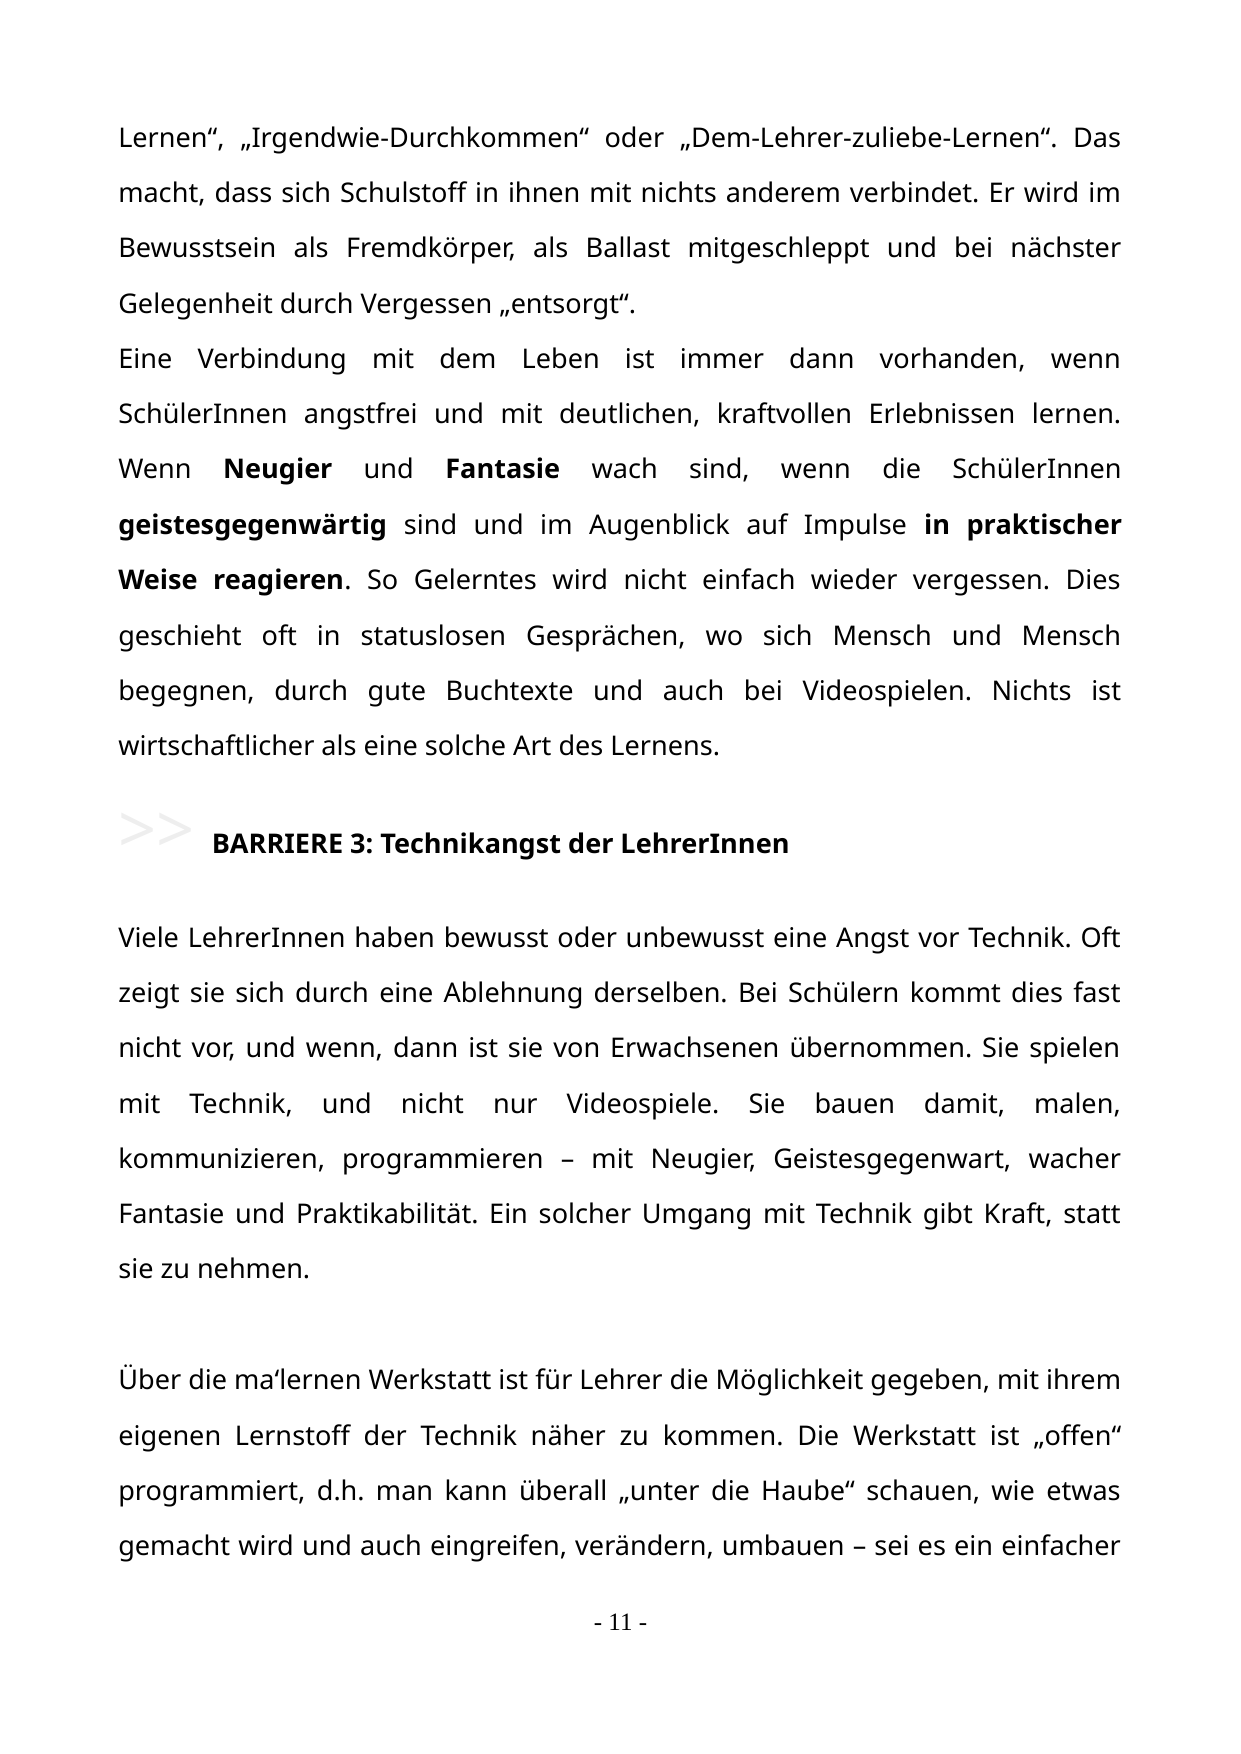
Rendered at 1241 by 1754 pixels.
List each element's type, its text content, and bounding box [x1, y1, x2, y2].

text Über die ma‘lernen Werkstatt ist für Lehrer die Möglichkeit gegeben, mit ihrem eigenen Lernstoff der Technik näher zu kommen. Die Werkstatt ist „offen“ programmiert, d.h. man kann überall „unter die Haube“ schauen, wie etwas gemacht wird und auch eingreifen, verändern, umbauen – sei es ein einfacher [118, 1361, 1122, 1563]
text Lernen“, „Irgendwie-Durchkommen“ oder „Dem-Lehrer-zuliebe-Lernen“. Das macht, dass sich Schulstoff in ihnen mit nichts anderem verbindet. Er wird im Bewusstsein als Fremdkörper, als Ballast mitgeschleppt und bei nächster Gelegenheit durch Vergessen „entsorgt“. [118, 118, 1122, 321]
text >> BARRIERE 3: Technikangst der LehrerInnen [118, 782, 1122, 873]
text Eine Verbindung mit dem Leben ist immer dann vorhanden, wenn SchülerInnen angstfrei und mit deutlichen, kraftvollen Erlebnissen lernen. Wenn Neugier und Fantasie wach sind, wenn die SchülerInnen geistesgegenwärtig sind und im Augenblick auf Impulse in praktischer Weise reagieren. So Gelerntes wird nicht einfach wieder vergessen. Dies geschieht oft in statuslosen Gesprächen, wo sich Mensch und Mensch begegnen, durch gute Buchtexte und auch bei Videospielen. Nichts ist wirtschaftlicher als eine solche Art des Lernens. [118, 339, 1122, 763]
text Viele LehrerInnen haben bewusst oder unbewusst eine Angst vor Technik. Oft zeigt sie sich durch eine Ablehnung derselben. Bei Schülern kommt dies fast nicht vor, und wenn, dann ist sie von Erwachsenen übernommen. Sie spielen mit Technik, und nicht nur Videospiele. Sie bauen damit, malen, kommunizieren, programmieren – mit Neugier, Geistesgegenwart, wacher Fantasie und Praktikabilität. Ein solcher Umgang mit Technik gibt Kraft, statt sie zu nehmen. [118, 918, 1122, 1287]
